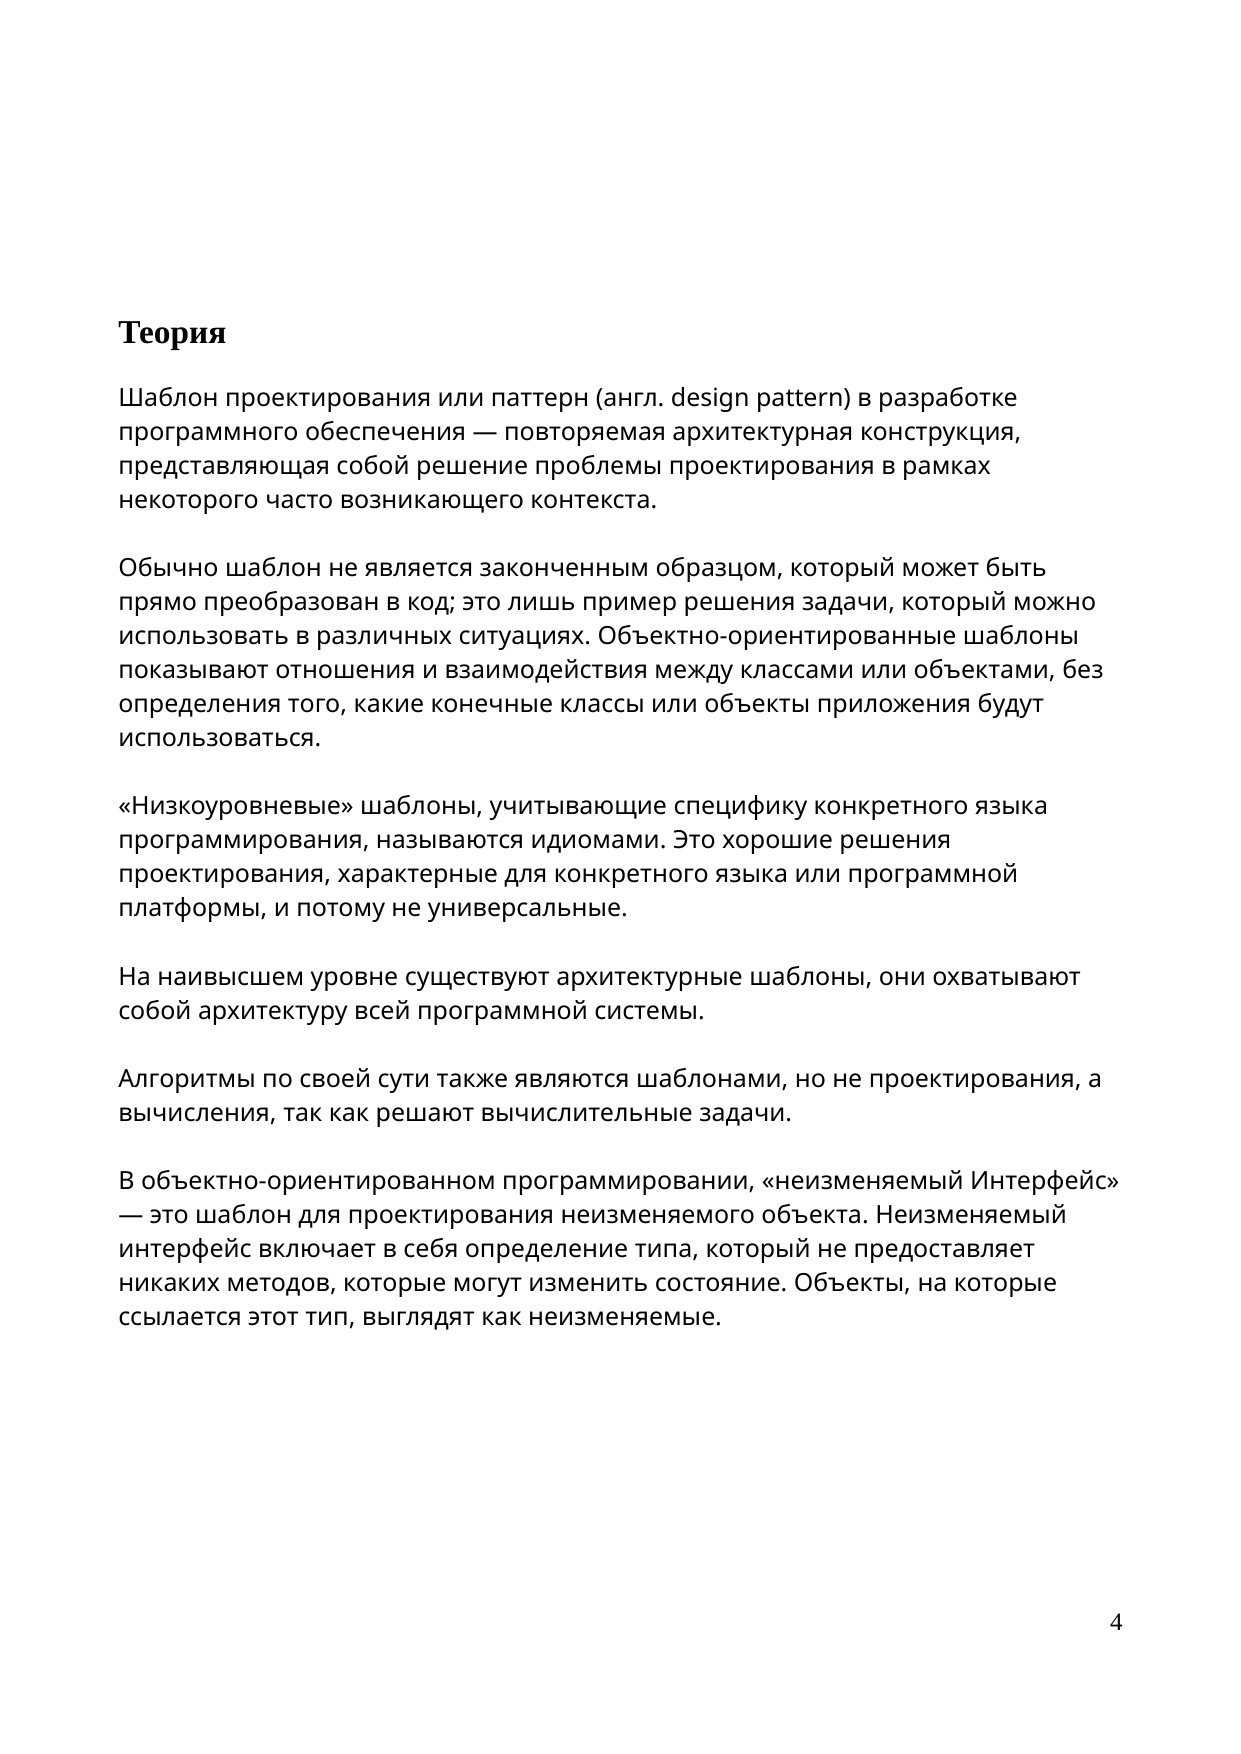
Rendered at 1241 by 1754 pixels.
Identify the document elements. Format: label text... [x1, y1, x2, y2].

text Теория [118, 312, 1122, 350]
text В объектно-ориентированном программировании, «неизменяемый Интерфейс» — это шаблон для проектирования неизменяемого объекта. Неизменяемый интерфейс включает в себя определение типа, который не предоставляет никаких методов, которые могут изменить состояние. Объекты, на которые ссылается этот тип, выглядят как неизменяемые. [118, 1163, 1122, 1333]
text «Низкоуровневые» шаблоны, учитывающие специфику конкретного языка программирования, называются идиомами. Это хорошие решения проектирования, характерные для конкретного языка или программной платформы, и потому не универсальные. [118, 788, 1122, 924]
text Алгоритмы по своей сути также являются шаблонами, но не проектирования, а вычисления, так как решают вычислительные задачи. [118, 1060, 1122, 1128]
text На наивысшем уровне существуют архитектурные шаблоны, они охватывают собой архитектуру всей программной системы. [118, 958, 1122, 1026]
text Шаблон проектирования или паттерн (англ. design pattern) в разработке программного обеспечения — повторяемая архитектурная конструкция, представляющая собой решение проблемы проектирования в рамках некоторого часто возникающего контекста. [118, 379, 1122, 515]
text Обычно шаблон не является законченным образцом, который может быть прямо преобразован в код; это лишь пример решения задачи, который можно использовать в различных ситуациях. Объектно-ориентированные шаблоны показывают отношения и взаимодействия между классами или объектами, без определения того, какие конечные классы или объекты приложения будут использоваться. [118, 549, 1122, 754]
